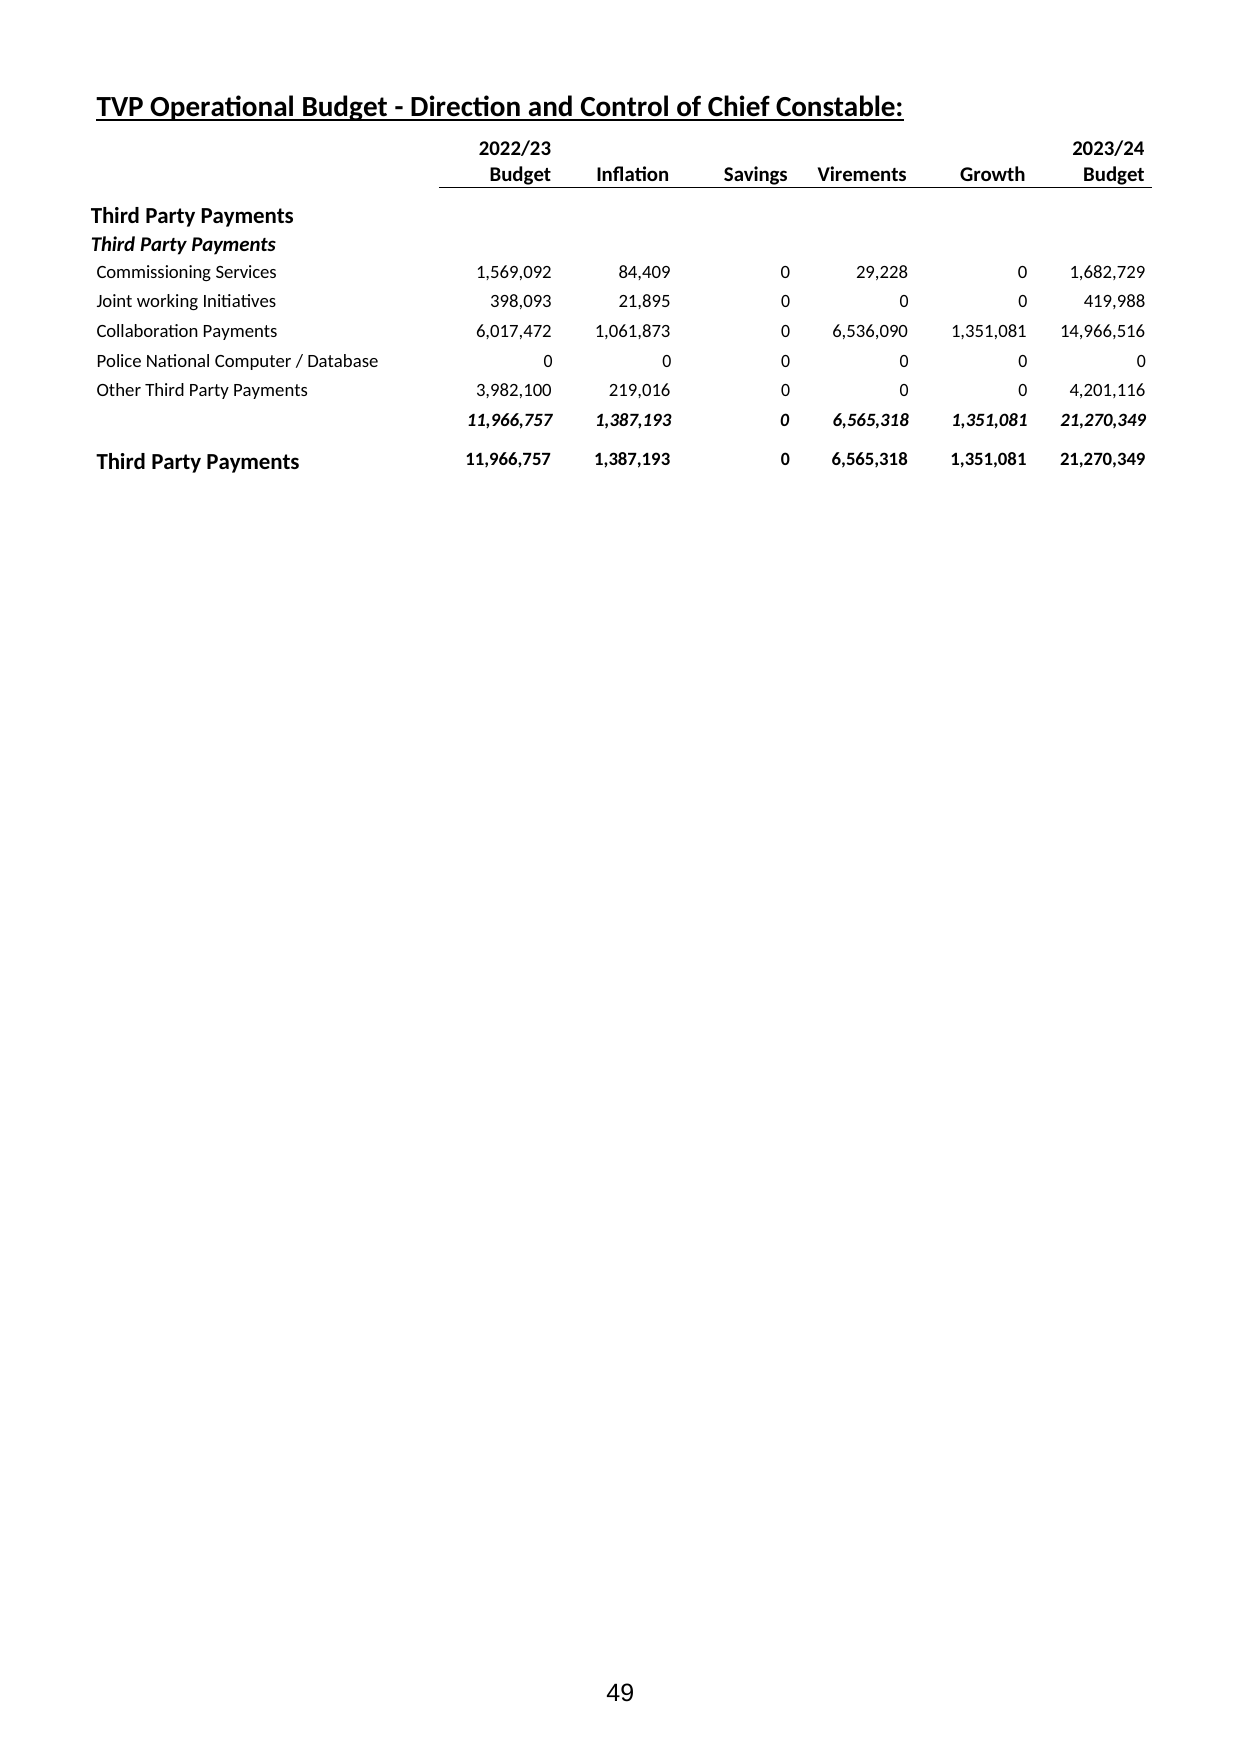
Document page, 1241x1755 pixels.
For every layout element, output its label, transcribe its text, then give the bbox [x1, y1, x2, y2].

table_header Growth [930, 129, 1044, 187]
table_cell 0 [804, 377, 929, 406]
table_cell 1,351,081 [930, 406, 1044, 441]
table_cell 0 [804, 347, 929, 377]
table_header Savings [698, 129, 804, 187]
table_cell 0 [930, 288, 1044, 318]
table_cell 4,201,116 [1044, 377, 1152, 406]
table_cell [804, 188, 929, 260]
table_cell 0 [698, 377, 804, 406]
table_cell 1,387,193 [573, 406, 698, 441]
table_cell 6,565,318 [804, 441, 929, 485]
table_header 2022/23 Budget [439, 129, 573, 187]
table_cell 1,061,873 [573, 318, 698, 347]
table_cell 0 [698, 288, 804, 318]
text TVP Operational Budget - Direction and Control of Chief Constable: [96, 88, 1163, 124]
table_cell 6,017,472 [439, 318, 573, 347]
table_cell 1,387,193 [573, 441, 698, 485]
table_cell 0 [1044, 347, 1152, 377]
table_cell 6,565,318 [804, 406, 929, 441]
table_cell Commissioning Services [85, 260, 439, 288]
table_cell [573, 188, 698, 260]
table_cell Joint working Initiatives [85, 288, 439, 318]
table_cell 11,966,757 [439, 406, 573, 441]
table_cell 419,988 [1044, 288, 1152, 318]
table_cell 0 [930, 377, 1044, 406]
table_cell 0 [439, 347, 573, 377]
table_cell 21,895 [573, 288, 698, 318]
table_cell [1044, 188, 1152, 260]
table_cell 14,966,516 [1044, 318, 1152, 347]
table_cell 0 [698, 441, 804, 485]
table_cell 0 [698, 406, 804, 441]
table_cell 1,351,081 [930, 441, 1044, 485]
table_cell 1,569,092 [439, 260, 573, 288]
table_cell 21,270,349 [1044, 406, 1152, 441]
table_cell 0 [698, 260, 804, 288]
table_cell 0 [573, 347, 698, 377]
table_cell 29,228 [804, 260, 929, 288]
table_cell 0 [804, 288, 929, 318]
table_cell Third Party Payments [85, 441, 439, 485]
table_cell Collaboration Payments [85, 318, 439, 347]
table_cell 1,351,081 [930, 318, 1044, 347]
table_header Inflation [573, 129, 698, 187]
table_cell Third Party Payments Third Party Payments [85, 187, 439, 260]
table_cell 11,966,757 [439, 441, 573, 485]
table_cell 0 [698, 347, 804, 377]
table_cell 0 [930, 260, 1044, 288]
table_cell Police National Computer / Database [85, 347, 439, 377]
table_header Virements [804, 129, 929, 187]
table_cell 0 [698, 318, 804, 347]
table_cell Other Third Party Payments [85, 377, 439, 406]
table_cell 6,536,090 [804, 318, 929, 347]
table_cell 3,982,100 [439, 377, 573, 406]
table_cell 219,016 [573, 377, 698, 406]
table_cell [698, 188, 804, 260]
table_header [85, 129, 439, 187]
table_cell 84,409 [573, 260, 698, 288]
table_cell 398,093 [439, 288, 573, 318]
table_cell [439, 188, 573, 260]
table_header 2023/24 Budget [1044, 129, 1152, 187]
table_cell [85, 406, 439, 441]
table_cell 0 [930, 347, 1044, 377]
table_cell 21,270,349 [1044, 441, 1152, 485]
table_cell [930, 188, 1044, 260]
table_cell 1,682,729 [1044, 260, 1152, 288]
